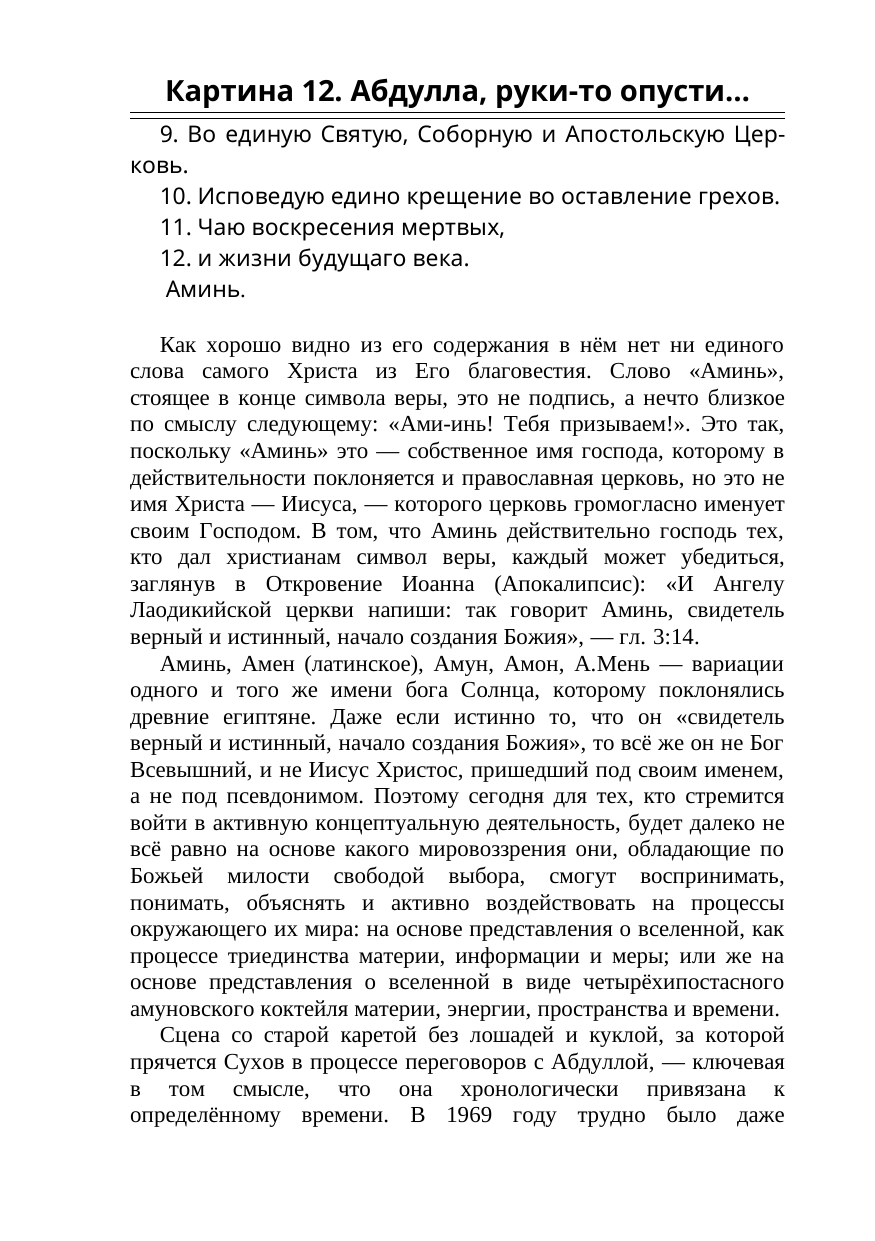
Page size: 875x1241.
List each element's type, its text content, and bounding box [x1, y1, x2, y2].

text 11. Чаю вос­кре­се­ния мерт­вых, [130, 211, 785, 242]
text 9. Во еди­ную Свя­тую, Со­бор­ную и Апо­столь­скую Цер­ковь. [130, 119, 785, 180]
text Как хорошо видно из его содержания в нём нет ни единого слова самого Христа из Его благовестия. Слово «Аминь», стоящее в конце символа веры, это не подпись, а нечто близкое по смыслу следующему: «Ами-инь! Тебя призываем!». Это так, поскольку «Аминь» это — собственное имя господа, которому в действительности поклоняется и православная церковь, но это не имя Христа — Иисуса, — которого церковь громогласно именует своим Господом. В том, что Аминь действительно господь тех, кто дал христианам символ веры, каждый может убедиться, заглянув в Откровение Иоанна (Апокалипсис): «И Ангелу Лаодикийской церкви напиши: так говорит Аминь, свидетель верный и истинный, начало создания Божия», — гл. 3:14. [130, 331, 785, 649]
text Аминь. [130, 273, 785, 304]
text Аминь, Амен (латинское), Амун, Амон, А.Мень — вариации одного и того же имени бога Солнца, которому поклонялись древние египтяне. Даже если истинно то, что он «свидетель верный и истинный, начало создания Божия», то всё же он не Бог Всевышний, и не Иисус Христос, пришедший под своим именем, а не под псевдонимом. Поэтому сегодня для тех, кто стремится войти в активную концептуальную деятельность, будет далеко не всё равно на основе какого мировоззрения они, обладающие по Божьей милости свободой выбора, смогут воспринимать, понимать, объяснять и активно воздействовать на процессы окружающего их мира: на основе представления о вселенной, как процессе триединства материи, информации и меры; или же на основе представления о вселенной в виде четырёхипостасного амуновского коктейля материи, энергии, пространства и времени. [130, 649, 785, 1021]
text Сцена со старой каретой без лошадей и куклой, за которой прячется Сухов в процессе переговоров с Абдуллой, — ключевая в том смысле, что она хронологически привязана к определённому времени. В 1969 году трудно было даже [130, 1021, 785, 1127]
text 12. и жиз­ни бу­ду­ща­го ве­ка. [130, 242, 785, 273]
text 10. Ис­по­ве­дую еди­но кре­ще­ние во ос­тав­ле­ние гре­хов. [130, 180, 785, 211]
